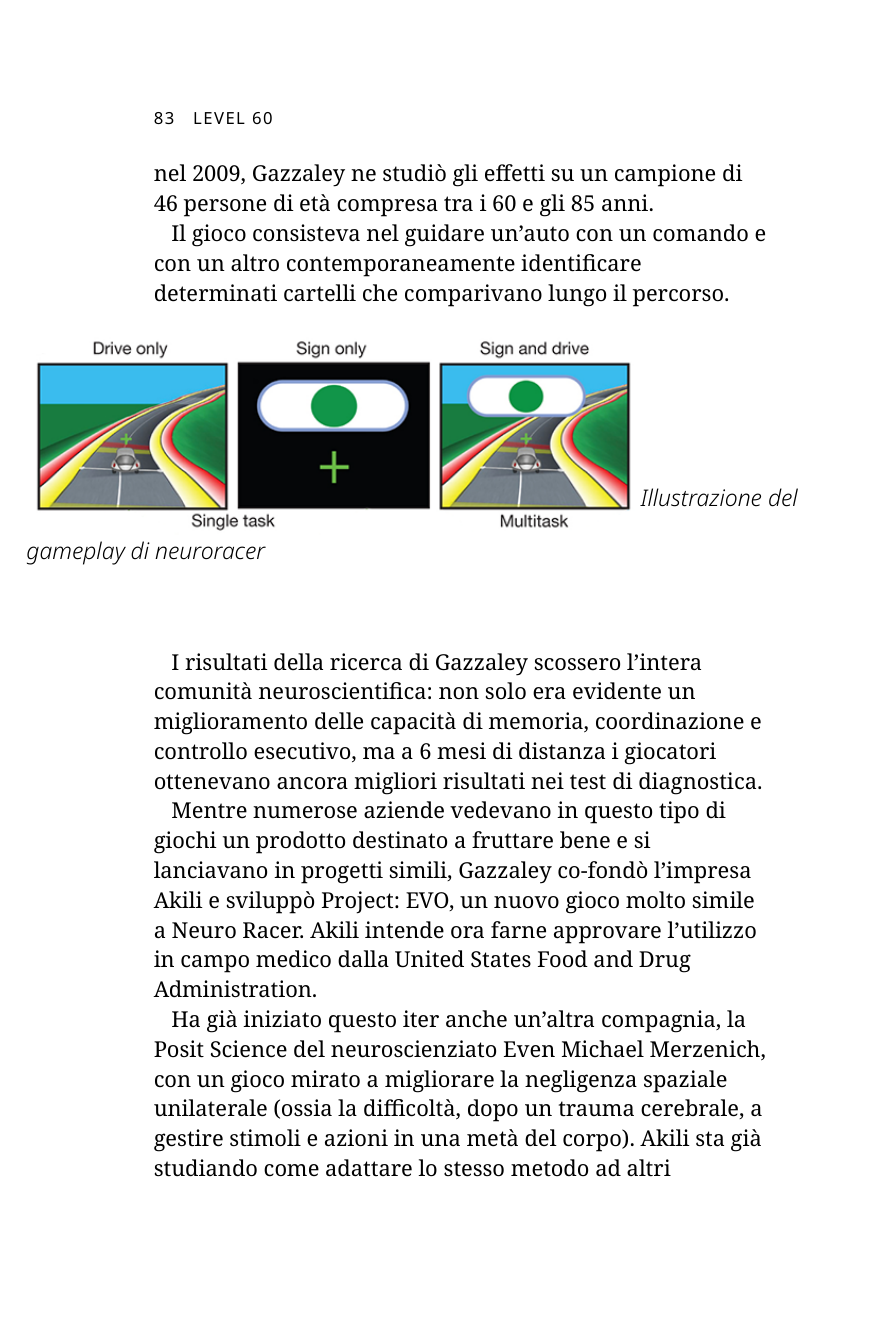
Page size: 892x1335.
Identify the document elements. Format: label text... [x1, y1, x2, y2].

picture [26, 335, 641, 535]
text Mentre numerose aziende vedevano in questo tipo di giochi un prodotto destinato a fruttare bene e si lanciavano in progetti simili, Gazzaley co-fondò l’impresa Akili e sviluppò Project: EVO, un nuovo gioco molto simile a Neuro Racer. Akili intende ora farne approvare l’utilizzo in campo medico dalla United States Food and Drug Administration. [153, 796, 768, 1004]
text nel 2009, Gazzaley ne studiò gli effetti su un campione di 46 persone di età compresa tra i 60 e gli 85 anni. [153, 158, 768, 218]
text Ha già iniziato questo iter anche un’altra compagnia, la Posit Science del neuroscienziato Even Michael Merzenich, con un gioco mirato a migliorare la negligenza spaziale unilaterale (ossia la difficoltà, dopo un trauma cerebrale, a gestire stimoli e azioni in una metà del corpo). Akili sta già studiando come adattare lo stesso metodo ad altri [153, 1004, 768, 1183]
text Illustrazione del gameplay di neuroracer [26, 535, 892, 566]
text [26, 566, 892, 647]
text I risultati della ricerca di Gazzaley scossero l’intera comunità neuroscientifica: non solo era evidente un miglioramento delle capacità di memoria, coordinazione e controllo esecutivo, ma a 6 mesi di distanza i giocatori ottenevano ancora migliori risultati nei test di diagnostica. [153, 647, 768, 796]
text [153, 307, 768, 323]
text [26, 323, 892, 336]
text Il gioco consisteva nel guidare un’auto con un comando e con un altro contemporaneamente identificare determinati cartelli che comparivano lungo il percorso. [153, 218, 768, 307]
